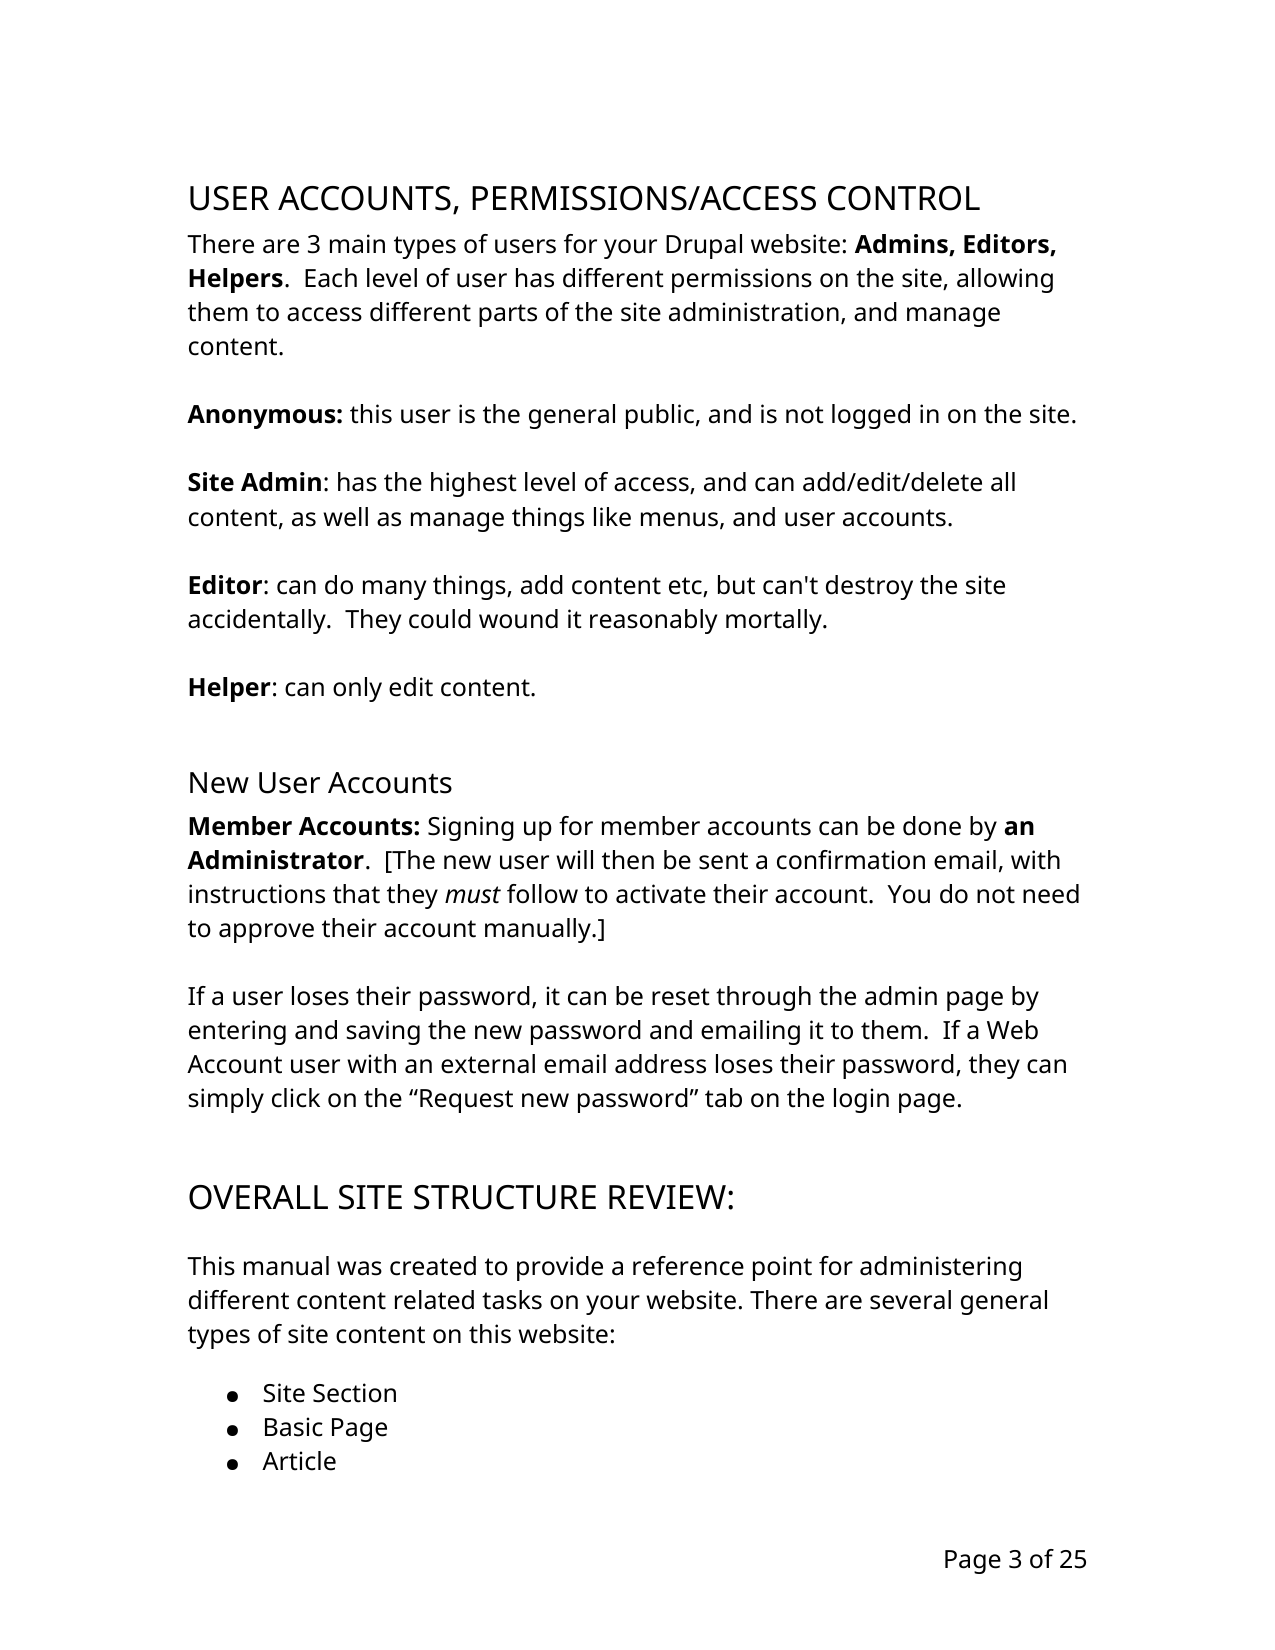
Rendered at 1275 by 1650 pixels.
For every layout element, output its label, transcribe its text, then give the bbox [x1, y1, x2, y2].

subtitle New User Accounts [187, 763, 1087, 802]
text There are 3 main types of users for your Drupal website: Admins, Editors, Helpers. Each level of user has different permissions on the site, allowing them to access different parts of the site administration, and manage content. [187, 227, 1087, 363]
list Site Section [225, 1376, 1087, 1410]
text If a user loses their password, it can be reset through the admin page by entering and saving the new password and emailing it to them. If a Web Account user with an external email address loses their password, they can simply click on the “Request new password” tab on the login page. [187, 979, 1087, 1115]
text Editor: can do many things, add content etc, but can't destroy the site accidentally. They could wound it reasonably mortally. [187, 567, 1087, 669]
text Site Admin: has the highest level of access, and can add/edit/delete all content, as well as manage things like menus, and user accounts. [187, 465, 1087, 533]
list Article [225, 1444, 1087, 1478]
text Anonymous: this user is the general public, and is not logged in on the site. [187, 397, 1087, 431]
subtitle Overall Site Structure Review: [187, 1174, 1087, 1219]
list Basic Page [225, 1410, 1087, 1444]
text Helper: can only edit content. [187, 669, 1087, 738]
text This manual was created to provide a reference point for administering different content related tasks on your website. There are several general types of site content on this website: [187, 1249, 1087, 1351]
subtitle User Accounts, Permissions/Access Control [187, 175, 1087, 220]
text Member Accounts: Signing up for member accounts can be done by an Administrator. [The new user will then be sent a confirmation email, with instructions that they must follow to activate their account. You do not need to approve their account manually.] [187, 808, 1087, 945]
